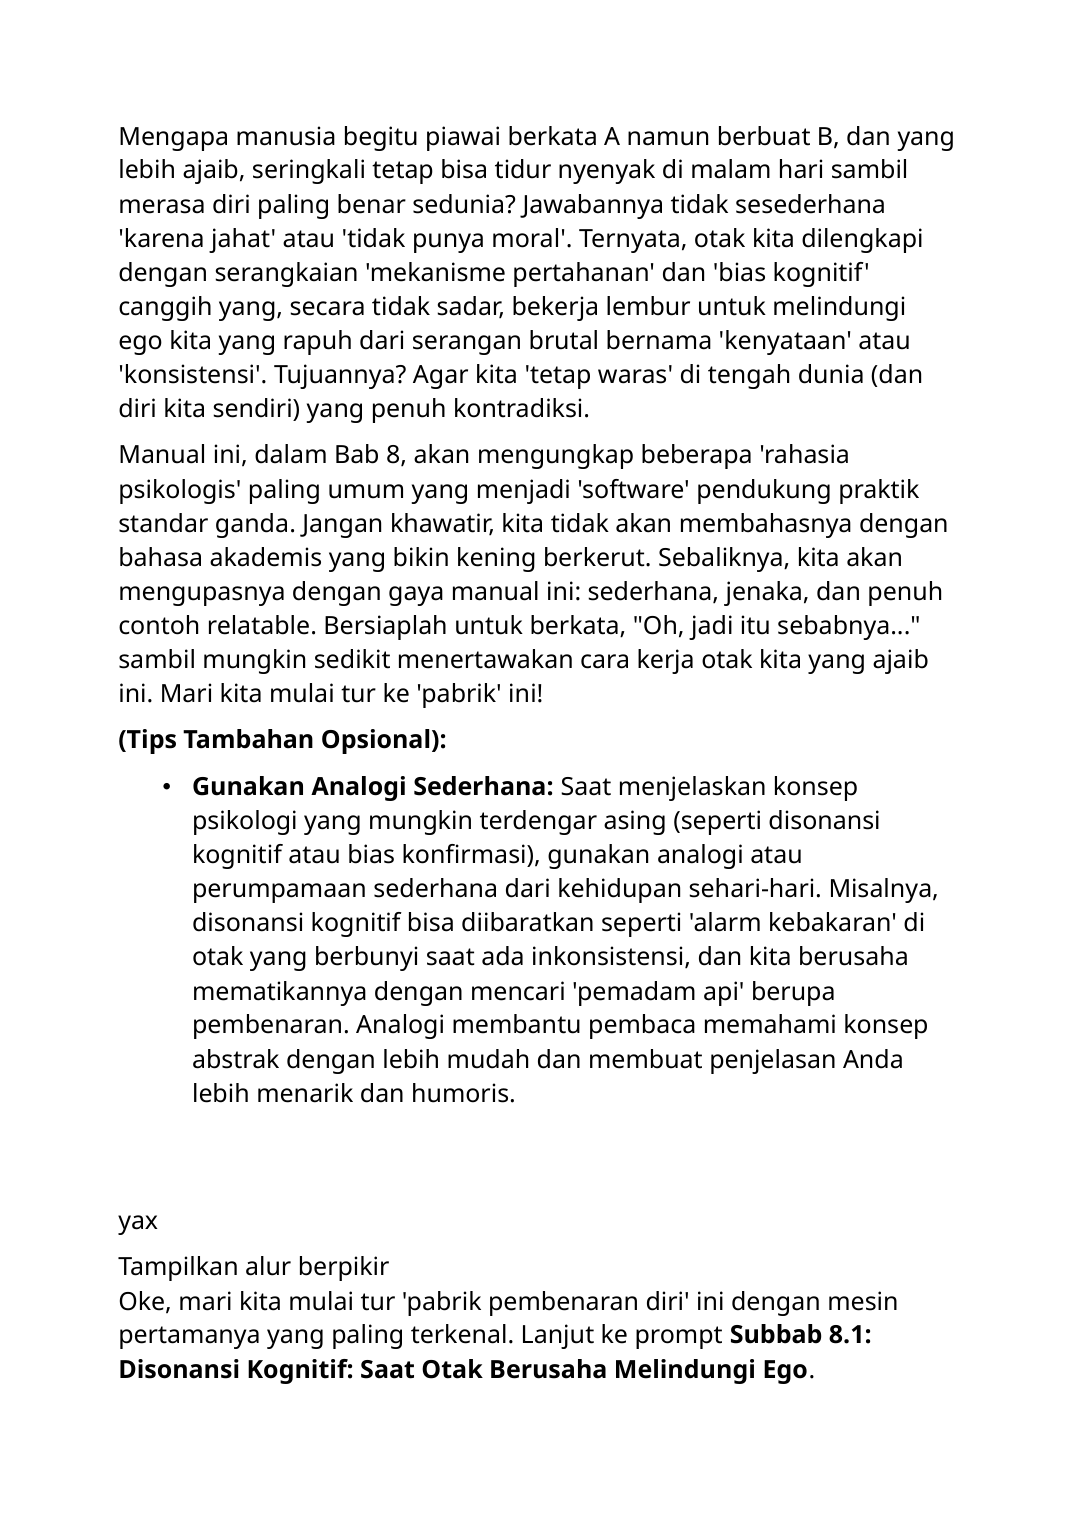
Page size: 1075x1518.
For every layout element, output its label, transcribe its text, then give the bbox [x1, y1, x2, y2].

text (Tips Tambahan Opsional): [118, 722, 957, 756]
text Mengapa manusia begitu piawai berkata A namun berbuat B, dan yang lebih ajaib, seringkali tetap bisa tidur nyenyak di malam hari sambil merasa diri paling benar sedunia? Jawabannya tidak sesederhana 'karena jahat' atau 'tidak punya moral'. Ternyata, otak kita dilengkapi dengan serangkaian 'mekanisme pertahanan' dan 'bias kognitif' canggih yang, secara tidak sadar, bekerja lembur untuk melindungi ego kita yang rapuh dari serangan brutal bernama 'kenyataan' atau 'konsistensi'. Tujuannya? Agar kita 'tetap waras' di tengah dunia (dan diri kita sendiri) yang penuh kontradiksi. [118, 118, 957, 425]
text yax [118, 1202, 957, 1237]
text Oke, mari kita mulai tur 'pabrik pembenaran diri' ini dengan mesin pertamanya yang paling terkenal. Lanjut ke prompt Subbab 8.1: Disonansi Kognitif: Saat Otak Berusaha Melindungi Ego. [118, 1283, 957, 1385]
text Manual ini, dalam Bab 8, akan mengungkap beberapa 'rahasia psikologis' paling umum yang menjadi 'software' pendukung praktik standar ganda. Jangan khawatir, kita tidak akan membahasnya dengan bahasa akademis yang bikin kening berkerut. Sebaliknya, kita akan mengupasnya dengan gaya manual ini: sederhana, jenaka, dan penuh contoh relatable. Bersiaplah untuk berkata, "Oh, jadi itu sebabnya..." sambil mungkin sedikit menertawakan cara kerja otak kita yang ajaib ini. Mari kita mulai tur ke 'pabrik' ini! [118, 437, 957, 710]
list Gunakan Analogi Sederhana: Saat menjelaskan konsep psikologi yang mungkin terdengar asing (seperti disonansi kognitif atau bias konfirmasi), gunakan analogi atau perumpamaan sederhana dari kehidupan sehari-hari. Misalnya, disonansi kognitif bisa diibaratkan seperti 'alarm kebakaran' di otak yang berbunyi saat ada inkonsistensi, dan kita berusaha mematikannya dengan mencari 'pemadam api' berupa pembenaran. Analogi membantu pembaca memahami konsep abstrak dengan lebih mudah dan membuat penjelasan Anda lebih menarik dan humoris. [162, 769, 957, 1109]
text Tampilkan alur berpikir [118, 1249, 957, 1283]
